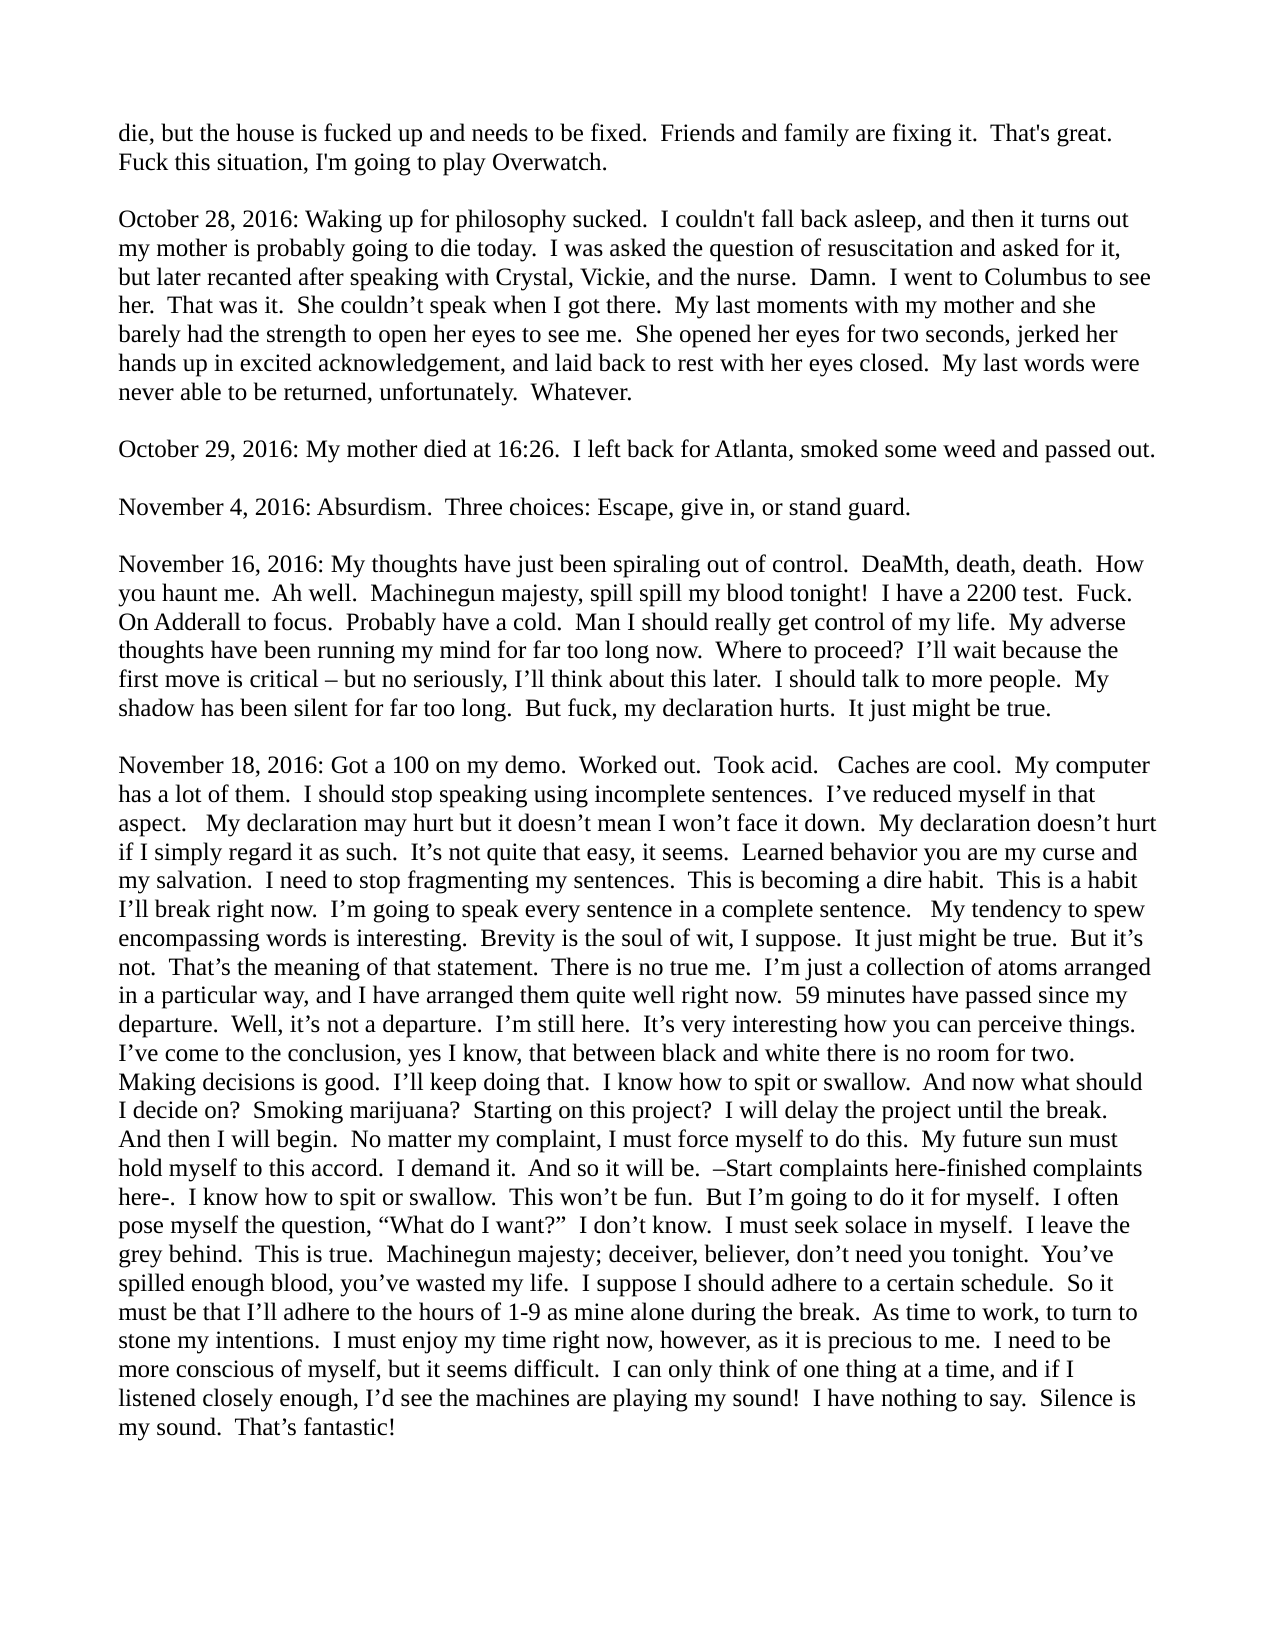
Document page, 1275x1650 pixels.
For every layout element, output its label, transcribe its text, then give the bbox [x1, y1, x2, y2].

text October 28, 2016: Waking up for philosophy sucked. I couldn't fall back asleep, and then it turns out my mother is probably going to die today. I was asked the question of resuscitation and asked for it, but later recanted after speaking with Crystal, Vickie, and the nurse. Damn. I went to Columbus to see her. That was it. She couldn’t speak when I got there. My last moments with my mother and she barely had the strength to open her eyes to see me. She opened her eyes for two seconds, jerked her hands up in excited acknowledgement, and laid back to rest with her eyes closed. My last words were never able to be returned, unfortunately. Whatever. [118, 204, 1157, 406]
text November 16, 2016: My thoughts have just been spiraling out of control. DeaMth, death, death. How you haunt me. Ah well. Machinegun majesty, spill spill my blood tonight! I have a 2200 test. Fuck. On Adderall to focus. Probably have a cold. Man I should really get control of my life. My adverse thoughts have been running my mind for far too long now. Where to proceed? I’ll wait because the first move is critical – but no seriously, I’ll think about this later. I should talk to more people. My shadow has been silent for far too long. But fuck, my declaration hurts. It just might be true. [118, 549, 1157, 722]
text November 4, 2016: Absurdism. Three choices: Escape, give in, or stand guard. [118, 492, 1157, 521]
text November 18, 2016: Got a 100 on my demo. Worked out. Took acid. Caches are cool. My computer has a lot of them. I should stop speaking using incomplete sentences. I’ve reduced myself in that aspect. My declaration may hurt but it doesn’t mean I won’t face it down. My declaration doesn’t hurt if I simply regard it as such. It’s not quite that easy, it seems. Learned behavior you are my curse and my salvation. I need to stop fragmenting my sentences. This is becoming a dire habit. This is a habit I’ll break right now. I’m going to speak every sentence in a complete sentence. My tendency to spew encompassing words is interesting. Brevity is the soul of wit, I suppose. It just might be true. But it’s not. That’s the meaning of that statement. There is no true me. I’m just a collection of atoms arranged in a particular way, and I have arranged them quite well right now. 59 minutes have passed since my departure. Well, it’s not a departure. I’m still here. It’s very interesting how you can perceive things. I’ve come to the conclusion, yes I know, that between black and white there is no room for two. Making decisions is good. I’ll keep doing that. I know how to spit or swallow. And now what should I decide on? Smoking marijuana? Starting on this project? I will delay the project until the break. And then I will begin. No matter my complaint, I must force myself to do this. My future sun must hold myself to this accord. I demand it. And so it will be. –Start complaints here-finished complaints here-. I know how to spit or swallow. This won’t be fun. But I’m going to do it for myself. I often pose myself the question, “What do I want?” I don’t know. I must seek solace in myself. I leave the grey behind. This is true. Machinegun majesty; deceiver, believer, don’t need you tonight. You’ve spilled enough blood, you’ve wasted my life. I suppose I should adhere to a certain schedule. So it must be that I’ll adhere to the hours of 1-9 as mine alone during the break. As time to work, to turn to stone my intentions. I must enjoy my time right now, however, as it is precious to me. I need to be more conscious of myself, but it seems difficult. I can only think of one thing at a time, and if I listened closely enough, I’d see the machines are playing my sound! I have nothing to say. Silence is my sound. That’s fantastic! [118, 751, 1157, 1441]
text October 29, 2016: My mother died at 16:26. I left back for Atlanta, smoked some weed and passed out. [118, 434, 1157, 463]
text die, but the house is fucked up and needs to be fixed. Friends and family are fixing it. That's great. Fuck this situation, I'm going to play Overwatch. [118, 118, 1157, 176]
